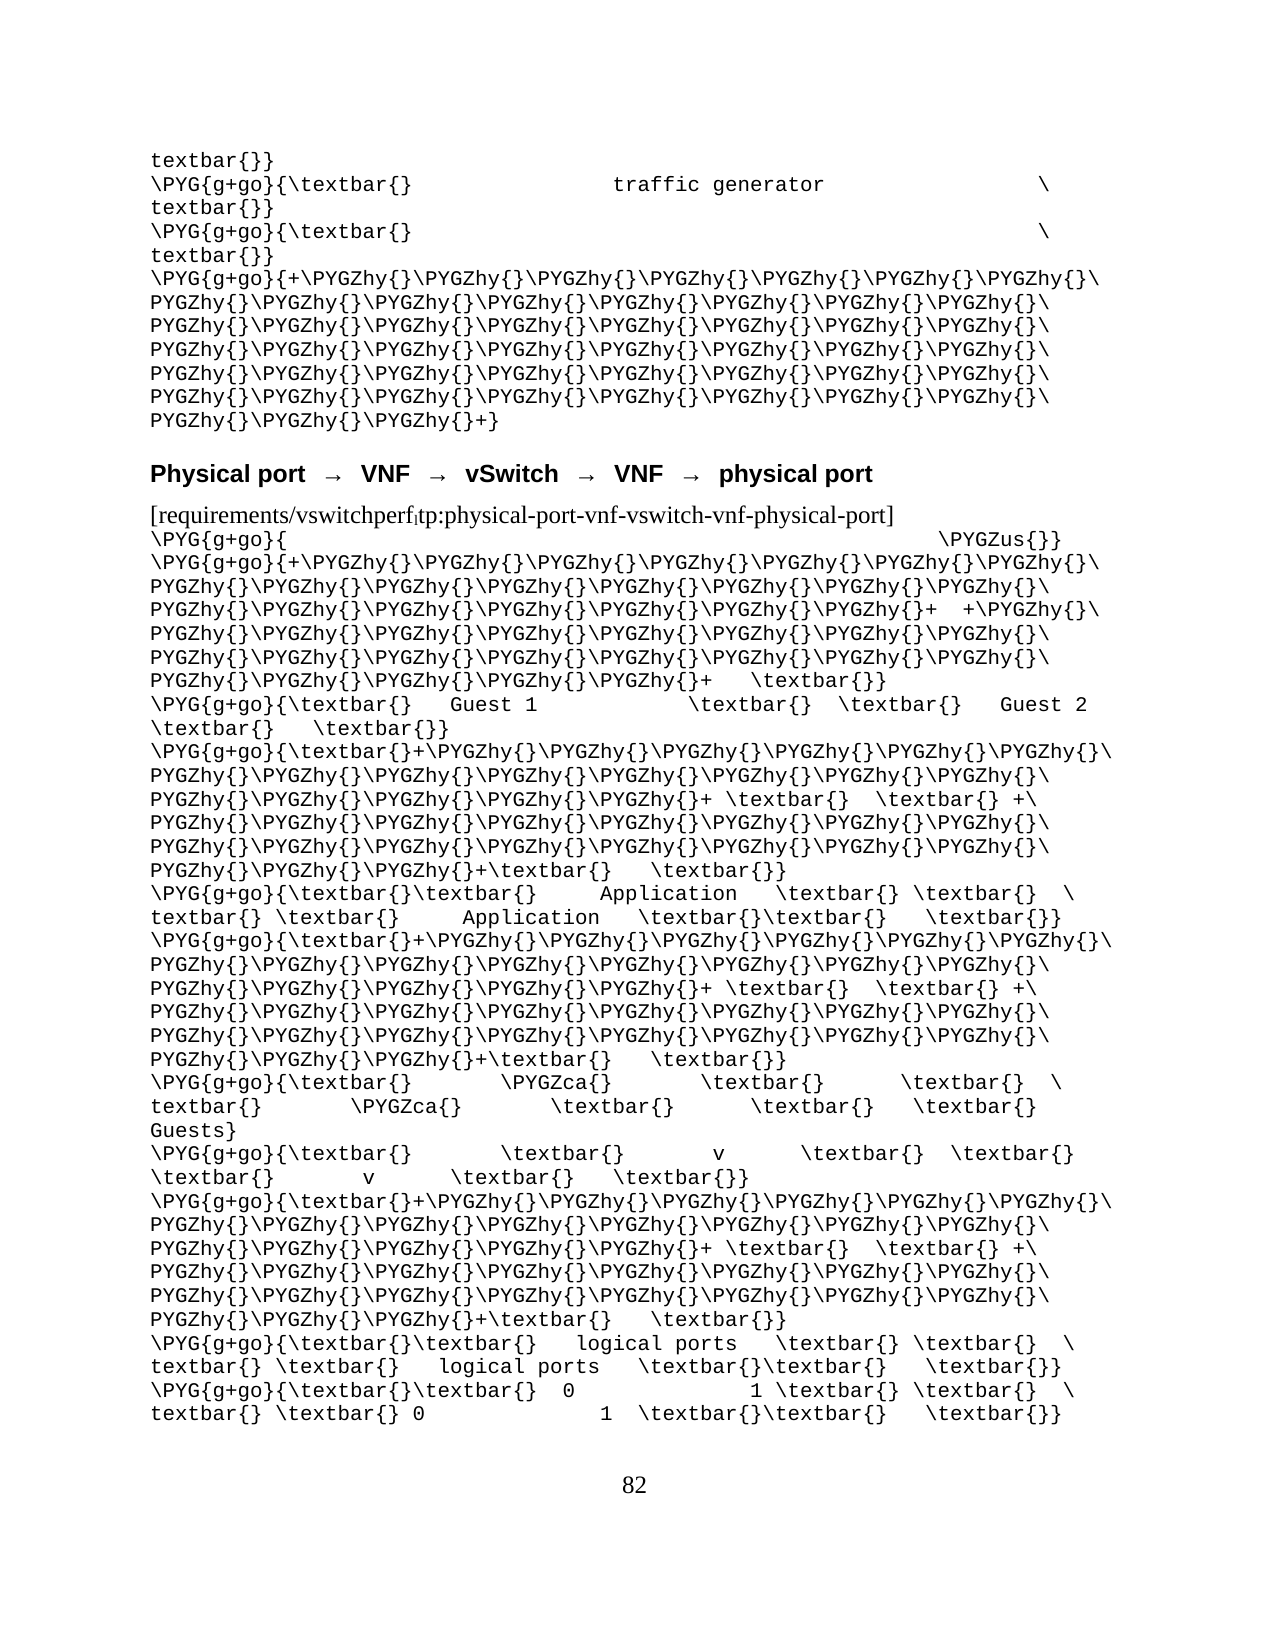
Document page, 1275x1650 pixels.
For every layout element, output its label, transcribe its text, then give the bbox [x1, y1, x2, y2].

text \PYG{g+go}{\textbar{}+\PYGZhy{}\PYGZhy{}\PYGZhy{}\PYGZhy{}\PYGZhy{}\PYGZhy{}\PYGZhy{}\PYGZhy{}\PYGZhy{}\PYGZhy{}\PYGZhy{}\PYGZhy{}\PYGZhy{}\PYGZhy{}\PYGZhy{}\PYGZhy{}\PYGZhy{}\PYGZhy{}\PYGZhy{}+ \textbar{} \textbar{} +\PYGZhy{}\PYGZhy{}\PYGZhy{}\PYGZhy{}\PYGZhy{}\PYGZhy{}\PYGZhy{}\PYGZhy{}\PYGZhy{}\PYGZhy{}\PYGZhy{}\PYGZhy{}\PYGZhy{}\PYGZhy{}\PYGZhy{}\PYGZhy{}\PYGZhy{}\PYGZhy{}\PYGZhy{}+\textbar{} \textbar{}} [150, 931, 1125, 1072]
text \PYG{g+go}{\textbar{}+\PYGZhy{}\PYGZhy{}\PYGZhy{}\PYGZhy{}\PYGZhy{}\PYGZhy{}\PYGZhy{}\PYGZhy{}\PYGZhy{}\PYGZhy{}\PYGZhy{}\PYGZhy{}\PYGZhy{}\PYGZhy{}\PYGZhy{}\PYGZhy{}\PYGZhy{}\PYGZhy{}\PYGZhy{}+ \textbar{} \textbar{} +\PYGZhy{}\PYGZhy{}\PYGZhy{}\PYGZhy{}\PYGZhy{}\PYGZhy{}\PYGZhy{}\PYGZhy{}\PYGZhy{}\PYGZhy{}\PYGZhy{}\PYGZhy{}\PYGZhy{}\PYGZhy{}\PYGZhy{}\PYGZhy{}\PYGZhy{}\PYGZhy{}\PYGZhy{}+\textbar{} \textbar{}} [150, 1191, 1125, 1332]
text \PYG{g+go}{\textbar{} \textbar{}} [150, 221, 1125, 268]
text \PYG{g+go}{+\PYGZhy{}\PYGZhy{}\PYGZhy{}\PYGZhy{}\PYGZhy{}\PYGZhy{}\PYGZhy{}\PYGZhy{}\PYGZhy{}\PYGZhy{}\PYGZhy{}\PYGZhy{}\PYGZhy{}\PYGZhy{}\PYGZhy{}\PYGZhy{}\PYGZhy{}\PYGZhy{}\PYGZhy{}\PYGZhy{}\PYGZhy{}\PYGZhy{}+ +\PYGZhy{}\PYGZhy{}\PYGZhy{}\PYGZhy{}\PYGZhy{}\PYGZhy{}\PYGZhy{}\PYGZhy{}\PYGZhy{}\PYGZhy{}\PYGZhy{}\PYGZhy{}\PYGZhy{}\PYGZhy{}\PYGZhy{}\PYGZhy{}\PYGZhy{}\PYGZhy{}\PYGZhy{}\PYGZhy{}\PYGZhy{}\PYGZhy{}+ \textbar{}} [150, 552, 1125, 694]
text \PYG{g+go}{\textbar{}\textbar{} logical ports \textbar{} \textbar{} \textbar{} \textbar{} logical ports \textbar{}\textbar{} \textbar{}} [150, 1332, 1125, 1380]
text \PYG{g+go}{\textbar{}\textbar{} Application \textbar{} \textbar{} \textbar{} \textbar{} Application \textbar{}\textbar{} \textbar{}} [150, 883, 1125, 931]
text \PYG{g+go}{+\PYGZhy{}\PYGZhy{}\PYGZhy{}\PYGZhy{}\PYGZhy{}\PYGZhy{}\PYGZhy{}\PYGZhy{}\PYGZhy{}\PYGZhy{}\PYGZhy{}\PYGZhy{}\PYGZhy{}\PYGZhy{}\PYGZhy{}\PYGZhy{}\PYGZhy{}\PYGZhy{}\PYGZhy{}\PYGZhy{}\PYGZhy{}\PYGZhy{}\PYGZhy{}\PYGZhy{}\PYGZhy{}\PYGZhy{}\PYGZhy{}\PYGZhy{}\PYGZhy{}\PYGZhy{}\PYGZhy{}\PYGZhy{}\PYGZhy{}\PYGZhy{}\PYGZhy{}\PYGZhy{}\PYGZhy{}\PYGZhy{}\PYGZhy{}\PYGZhy{}\PYGZhy{}\PYGZhy{}\PYGZhy{}\PYGZhy{}\PYGZhy{}\PYGZhy{}\PYGZhy{}\PYGZhy{}\PYGZhy{}\PYGZhy{}+} [150, 268, 1125, 434]
text \PYG{g+go}{\textbar{} Guest 1 \textbar{} \textbar{} Guest 2 \textbar{} \textbar{}} [150, 694, 1125, 741]
text \PYG{g+go}{\textbar{} \PYGZca{} \textbar{} \textbar{} \textbar{} \PYGZca{} \textbar{} \textbar{} \textbar{} Guests} [150, 1072, 1125, 1143]
text \PYG{g+go}{\textbar{}+\PYGZhy{}\PYGZhy{}\PYGZhy{}\PYGZhy{}\PYGZhy{}\PYGZhy{}\PYGZhy{}\PYGZhy{}\PYGZhy{}\PYGZhy{}\PYGZhy{}\PYGZhy{}\PYGZhy{}\PYGZhy{}\PYGZhy{}\PYGZhy{}\PYGZhy{}\PYGZhy{}\PYGZhy{}+ \textbar{} \textbar{} +\PYGZhy{}\PYGZhy{}\PYGZhy{}\PYGZhy{}\PYGZhy{}\PYGZhy{}\PYGZhy{}\PYGZhy{}\PYGZhy{}\PYGZhy{}\PYGZhy{}\PYGZhy{}\PYGZhy{}\PYGZhy{}\PYGZhy{}\PYGZhy{}\PYGZhy{}\PYGZhy{}\PYGZhy{}+\textbar{} \textbar{}} [150, 741, 1125, 883]
text textbar{}} [150, 150, 1125, 174]
subtitle Physical port → VNF → vSwitch → VNF → physical port [150, 459, 1125, 487]
text \PYG{g+go}{\textbar{}\textbar{} 0 1 \textbar{} \textbar{} \textbar{} \textbar{} 0 1 \textbar{}\textbar{} \textbar{}} [150, 1380, 1125, 1427]
text \PYG{g+go}{ \PYGZus{}} [150, 528, 1125, 552]
text [requirements/vswitchperfltp:physical-port-vnf-vswitch-vnf-physical-port] [150, 500, 1125, 528]
text \PYG{g+go}{\textbar{} \textbar{} v \textbar{} \textbar{} \textbar{} v \textbar{} \textbar{}} [150, 1143, 1125, 1191]
text \PYG{g+go}{\textbar{} traffic generator \textbar{}} [150, 174, 1125, 221]
